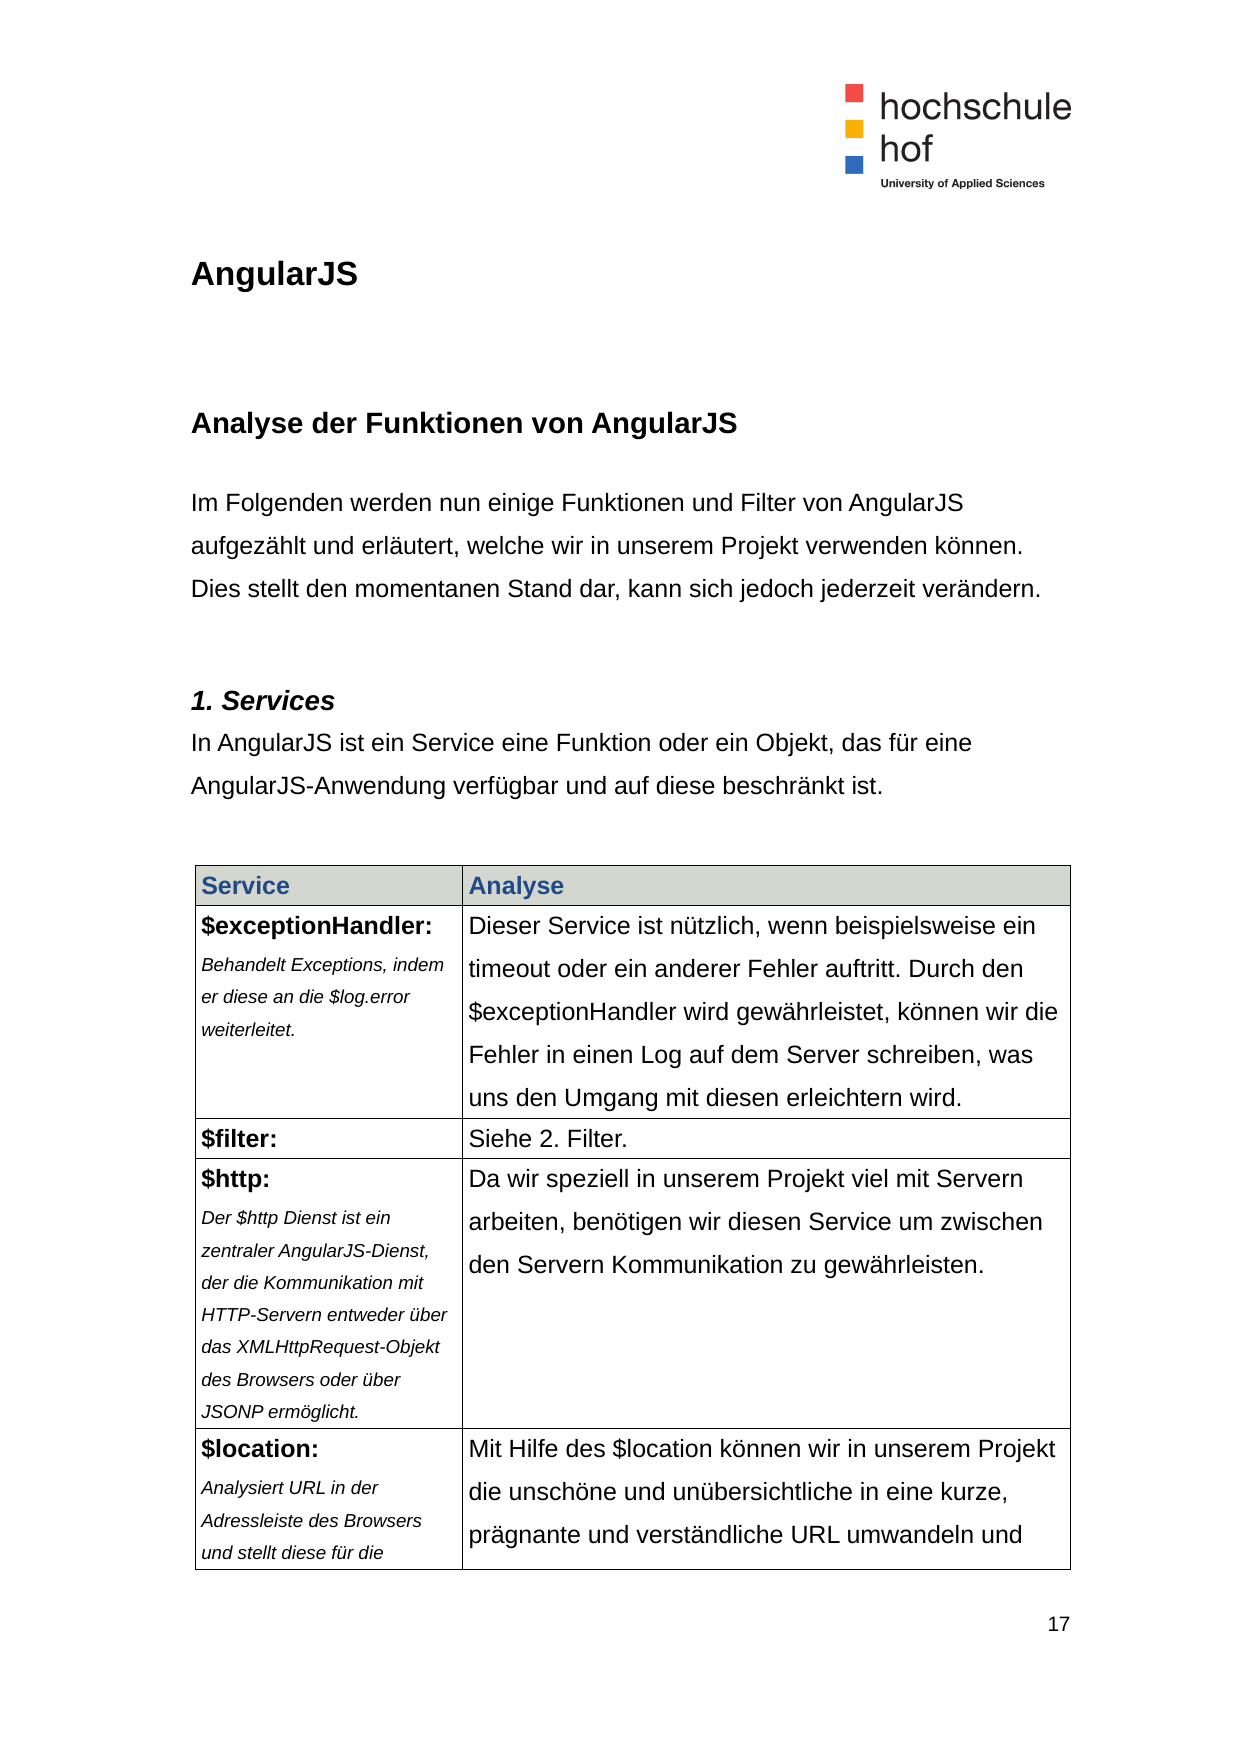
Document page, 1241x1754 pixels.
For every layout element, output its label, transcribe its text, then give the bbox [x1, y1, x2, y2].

table_cell Mit Hilfe des $location können wir in unserem Projekt die unschöne und unübersichtliche in eine kurze, prägnante und verständliche URL umwandeln und [463, 1429, 1070, 1569]
table_cell $location: Analysiert URL in der Adressleiste des Browsers und stellt diese für die [196, 1429, 462, 1569]
subtitle AngularJS [191, 254, 1070, 293]
table_header Analyse [463, 866, 1070, 905]
table_cell $http: Der $http Dienst ist ein zentraler AngularJS-Dienst, der die Kommunikation mit HTTP-Servern entweder über das XMLHttpRequest-Objekt des Browsers oder über JSONP ermöglicht. [196, 1159, 462, 1428]
subtitle 1. Services [191, 684, 1070, 716]
subtitle Analyse der Funktionen von AngularJS [191, 406, 1070, 440]
text Im Folgenden werden nun einige Funktionen und Filter von AngularJS aufgezählt und erläutert, welche wir in unserem Projekt verwenden können. Dies stellt den momentanen Stand dar, kann sich jedoch jederzeit verändern. [191, 488, 1070, 603]
table_cell Dieser Service ist nützlich, wenn beispielsweise ein timeout oder ein anderer Fehler auftritt. Durch den $exceptionHandler wird gewährleistet, können wir die Fehler in einen Log auf dem Server schreiben, was uns den Umgang mit diesen erleichtern wird. [463, 906, 1070, 1118]
table_cell $filter: [196, 1119, 462, 1158]
table_cell $exceptionHandler: Behandelt Exceptions, indem er diese an die $log.error weiterleitet. [196, 906, 462, 1118]
text In AngularJS ist ein Service eine Funktion oder ein Objekt, das für eine AngularJS-Anwendung verfügbar und auf diese beschränkt ist. [191, 728, 1070, 800]
picture [845, 84, 1071, 189]
table_cell Siehe 2. Filter. [463, 1119, 1070, 1158]
table_header Service [196, 866, 462, 905]
table_cell Da wir speziell in unserem Projekt viel mit Servern arbeiten, benötigen wir diesen Service um zwischen den Servern Kommunikation zu gewährleisten. [463, 1159, 1070, 1428]
